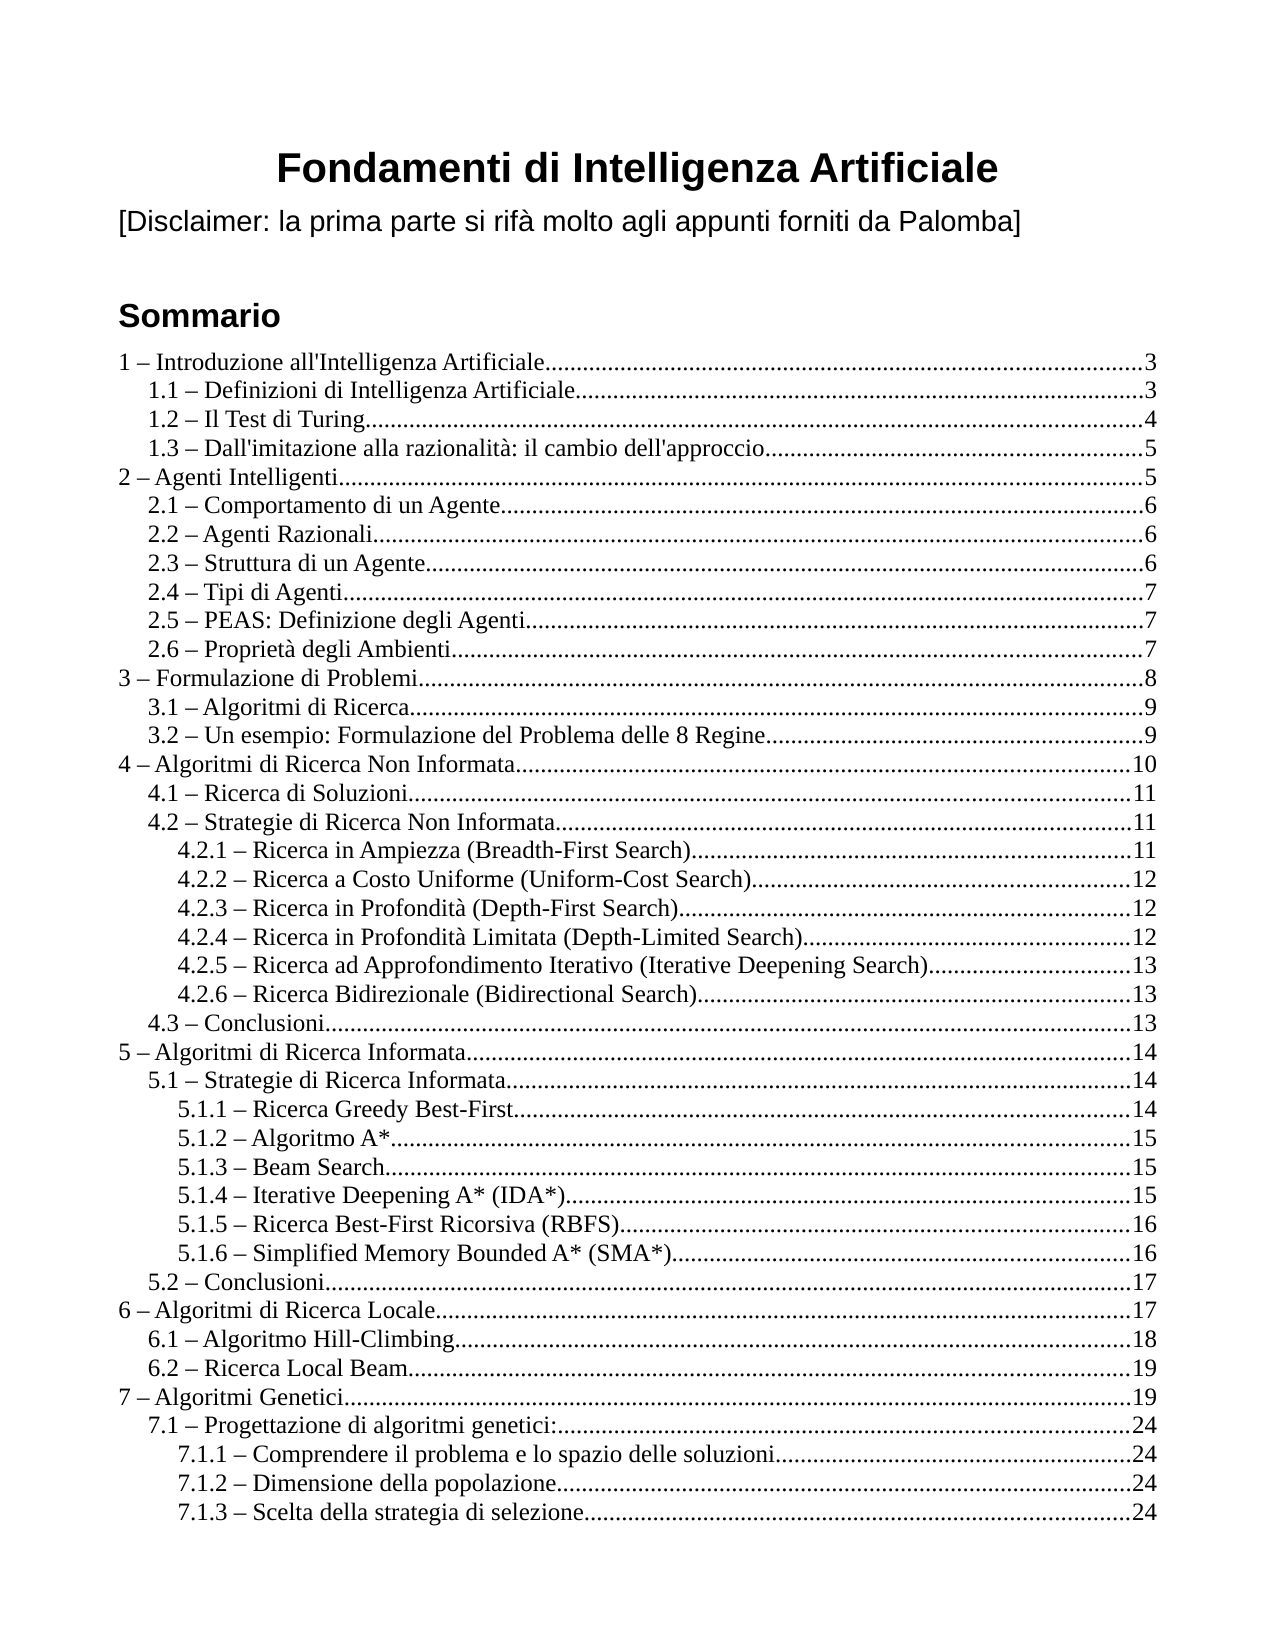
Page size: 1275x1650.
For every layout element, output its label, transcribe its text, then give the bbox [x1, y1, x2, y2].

text 6 – Algoritmi di Ricerca Locale 17 [118, 1295, 1157, 1324]
text 4.2.1 – Ricerca in Ampiezza (Breadth-First Search) 11 [177, 835, 1157, 864]
text 4.2.2 – Ricerca a Costo Uniforme (Uniform-Cost Search) 12 [177, 864, 1157, 893]
text 3 – Formulazione di Problemi 8 [118, 663, 1157, 692]
text 5.1.1 – Ricerca Greedy Best-First 14 [177, 1094, 1157, 1123]
text 5.1.5 – Ricerca Best-First Ricorsiva (RBFS) 16 [177, 1209, 1157, 1238]
title Fondamenti di Intelligenza Artificiale [118, 143, 1157, 191]
text 4.2.4 – Ricerca in Profondità Limitata (Depth-Limited Search) 12 [177, 922, 1157, 950]
text 2.6 – Proprietà degli Ambienti 7 [148, 634, 1157, 663]
text 5.1.2 – Algoritmo A* 15 [177, 1123, 1157, 1152]
text 2.4 – Tipi di Agenti 7 [148, 577, 1157, 605]
text 5.1.4 – Iterative Deepening A* (IDA*) 15 [177, 1180, 1157, 1209]
text 7 – Algoritmi Genetici 19 [118, 1382, 1157, 1410]
text 7.1.3 – Scelta della strategia di selezione 24 [177, 1497, 1157, 1525]
text 1.2 – Il Test di Turing 4 [148, 404, 1157, 433]
text 4.2.5 – Ricerca ad Approfondimento Iterativo (Iterative Deepening Search) 13 [177, 950, 1157, 979]
text 4 – Algoritmi di Ricerca Non Informata 10 [118, 749, 1157, 778]
text 2 – Agenti Intelligenti 5 [118, 462, 1157, 490]
text 5.1.6 – Simplified Memory Bounded A* (SMA*) 16 [177, 1238, 1157, 1267]
subtitle Sommario [118, 296, 1157, 334]
text 4.2 – Strategie di Ricerca Non Informata 11 [148, 807, 1157, 835]
text 7.1.2 – Dimensione della popolazione 24 [177, 1468, 1157, 1497]
text 5.2 – Conclusioni 17 [148, 1267, 1157, 1295]
text 4.2.6 – Ricerca Bidirezionale (Bidirectional Search) 13 [177, 979, 1157, 1008]
text 4.3 – Conclusioni 13 [148, 1008, 1157, 1037]
text 1.1 – Definizioni di Intelligenza Artificiale 3 [148, 375, 1157, 404]
text 5.1.3 – Beam Search 15 [177, 1152, 1157, 1180]
text 1.3 – Dall'imitazione alla razionalità: il cambio dell'approccio 5 [148, 433, 1157, 462]
text 2.3 – Struttura di un Agente 6 [148, 548, 1157, 577]
text 4.1 – Ricerca di Soluzioni 11 [148, 778, 1157, 807]
text 7.1 – Progettazione di algoritmi genetici: 24 [148, 1410, 1157, 1439]
text 5.1 – Strategie di Ricerca Informata 14 [148, 1065, 1157, 1094]
text 2.2 – Agenti Razionali 6 [148, 519, 1157, 548]
text 5 – Algoritmi di Ricerca Informata 14 [118, 1037, 1157, 1065]
text [Disclaimer: la prima parte si rifà molto agli appunti forniti da Palomba] [118, 203, 1157, 237]
text 7.1.1 – Comprendere il problema e lo spazio delle soluzioni 24 [177, 1439, 1157, 1468]
text 3.2 – Un esempio: Formulazione del Problema delle 8 Regine 9 [148, 720, 1157, 749]
text 4.2.3 – Ricerca in Profondità (Depth-First Search) 12 [177, 893, 1157, 922]
text 6.2 – Ricerca Local Beam 19 [148, 1353, 1157, 1382]
text 6.1 – Algoritmo Hill-Climbing 18 [148, 1324, 1157, 1353]
text 2.5 – PEAS: Definizione degli Agenti 7 [148, 605, 1157, 634]
text 2.1 – Comportamento di un Agente 6 [148, 490, 1157, 519]
text 3.1 – Algoritmi di Ricerca 9 [148, 692, 1157, 720]
text 1 – Introduzione all'Intelligenza Artificiale 3 [118, 347, 1157, 375]
